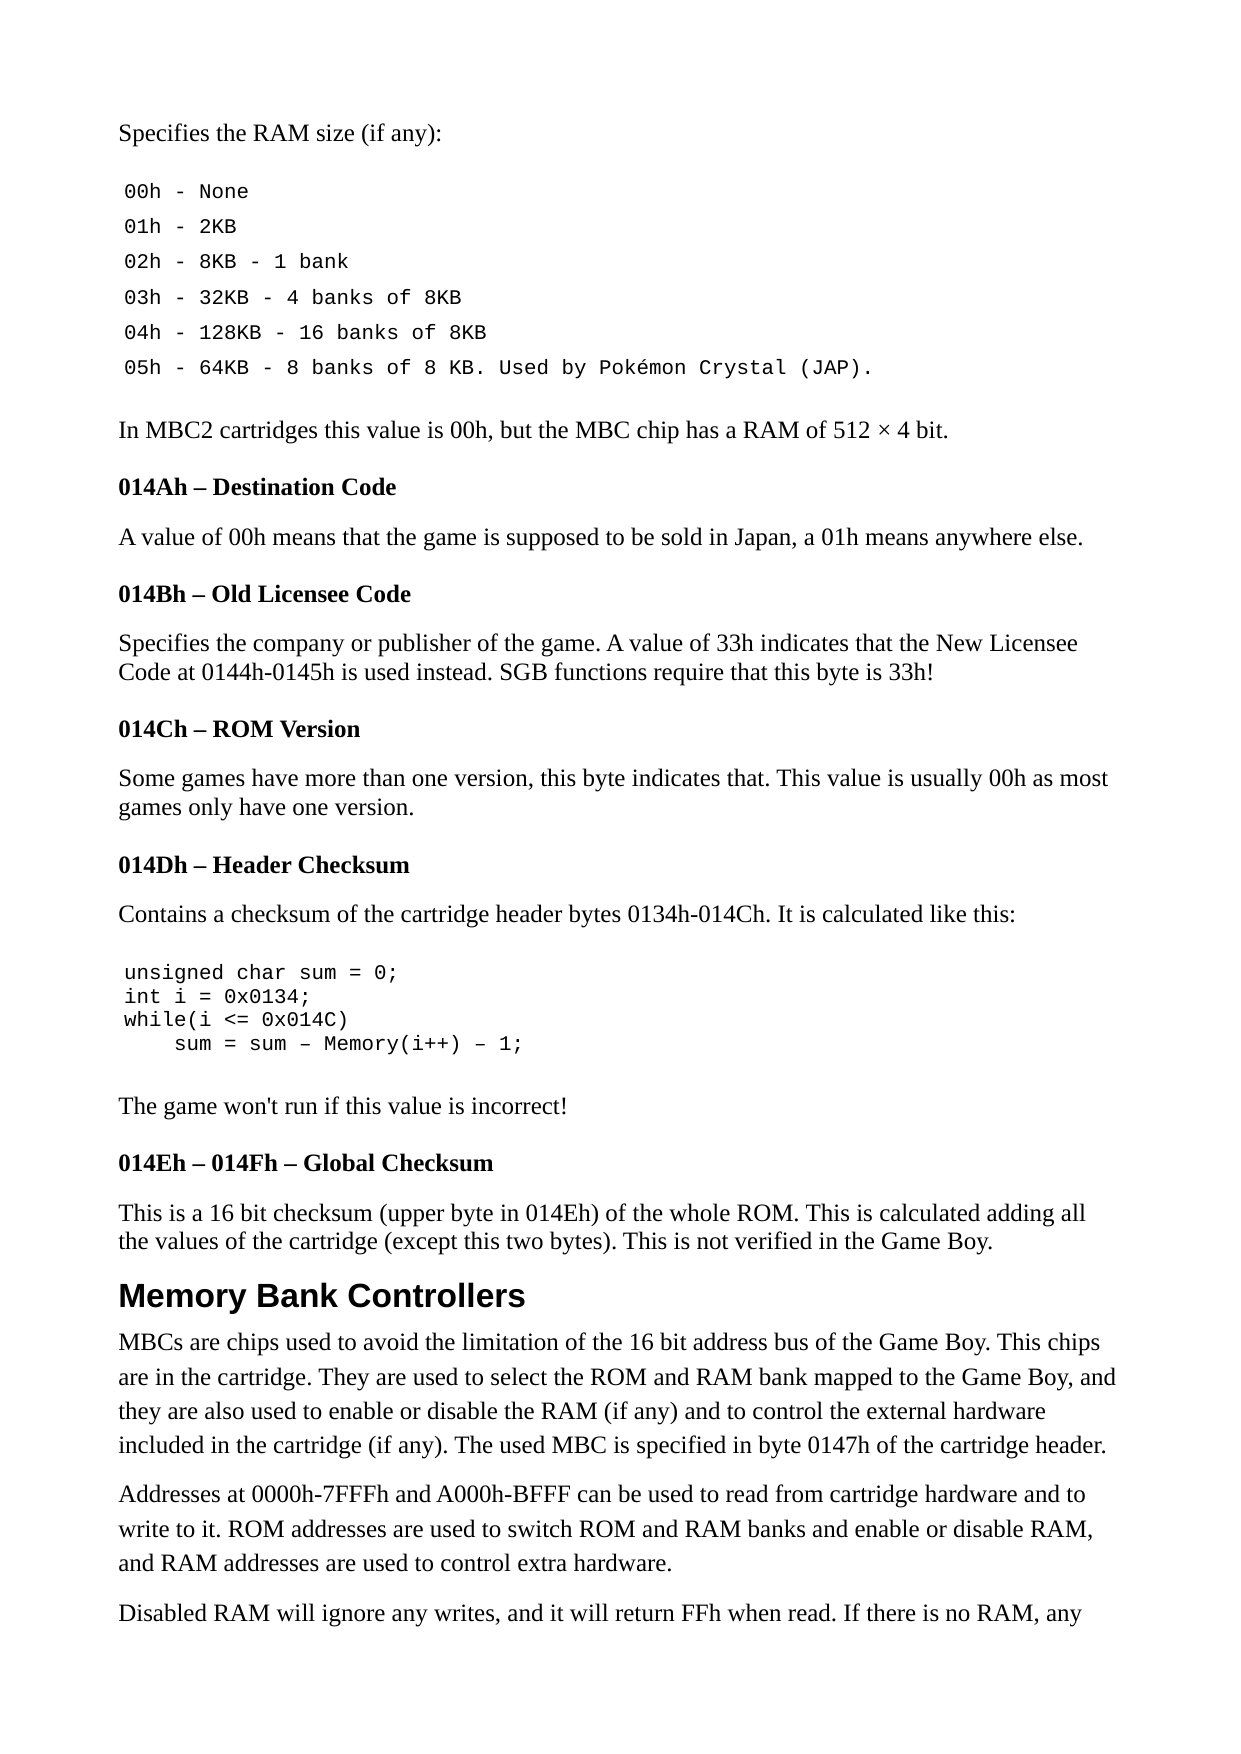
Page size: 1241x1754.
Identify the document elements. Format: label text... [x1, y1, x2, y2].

text 014Ah – Destination Code [118, 472, 1122, 501]
table_cell 01h - 2KB [118, 211, 1123, 246]
table_cell 04h - 128KB - 16 banks of 8KB [118, 316, 1123, 351]
text Specifies the company or publisher of the game. A value of 33h indicates that the New Licensee Code at 0144h-0145h is used instead. SGB functions require that this byte is 33h! [118, 628, 1122, 686]
text The game won't run if this value is incorrect! [118, 1091, 1122, 1120]
text Specifies the RAM size (if any): [118, 118, 1122, 147]
text A value of 00h means that the game is supposed to be sold in Japan, a 01h means anywhere else. [118, 522, 1122, 550]
text 014Eh – 014Fh – Global Checksum [118, 1148, 1122, 1177]
text This is a 16 bit checksum (upper byte in 014Eh) of the whole ROM. This is calculated adding all the values of the cartridge (except this two bytes). This is not verified in the Game Boy. [118, 1198, 1122, 1255]
text In MBC2 cartridges this value is 00h, but the MBC chip has a RAM of 512 × 4 bit. [118, 415, 1122, 444]
table_header unsigned char sum = 0; int i = 0x0134; while(i <= 0x014C) sum = sum – Memory(i++) – 1; [118, 956, 1123, 1062]
text Disabled RAM will ignore any writes, and it will return FFh when read. If there is no RAM, any [118, 1598, 1122, 1626]
text 014Bh – Old Licensee Code [118, 579, 1122, 608]
table_cell 03h - 32KB - 4 banks of 8KB [118, 281, 1123, 316]
subtitle Memory Bank Controllers [118, 1276, 1122, 1314]
text 014Dh – Header Checksum [118, 850, 1122, 878]
table_header 00h - None [118, 176, 1123, 211]
text MBCs are chips used to avoid the limitation of the 16 bit address bus of the Game Boy. This chips are in the cartridge. They are used to select the ROM and RAM bank mapped to the Game Boy, and they are also used to enable or disable the RAM (if any) and to control the external hardware included in the cartridge (if any). The used MBC is specified in byte 0147h of the cartridge header. [118, 1327, 1122, 1459]
text Some games have more than one version, this byte indicates that. This value is usually 00h as most games only have one version. [118, 763, 1122, 821]
text 014Ch – ROM Version [118, 714, 1122, 743]
text Addresses at 0000h-7FFFh and A000h-BFFF can be used to read from cartridge hardware and to write to it. ROM addresses are used to switch ROM and RAM banks and enable or disable RAM, and RAM addresses are used to control extra hardware. [118, 1479, 1122, 1577]
table_cell 02h - 8KB - 1 bank [118, 246, 1123, 281]
table_cell 05h - 64KB - 8 banks of 8 KB. Used by Pokémon Crystal (JAP). [118, 351, 1123, 386]
text Contains a checksum of the cartridge header bytes 0134h-014Ch. It is calculated like this: [118, 899, 1122, 927]
